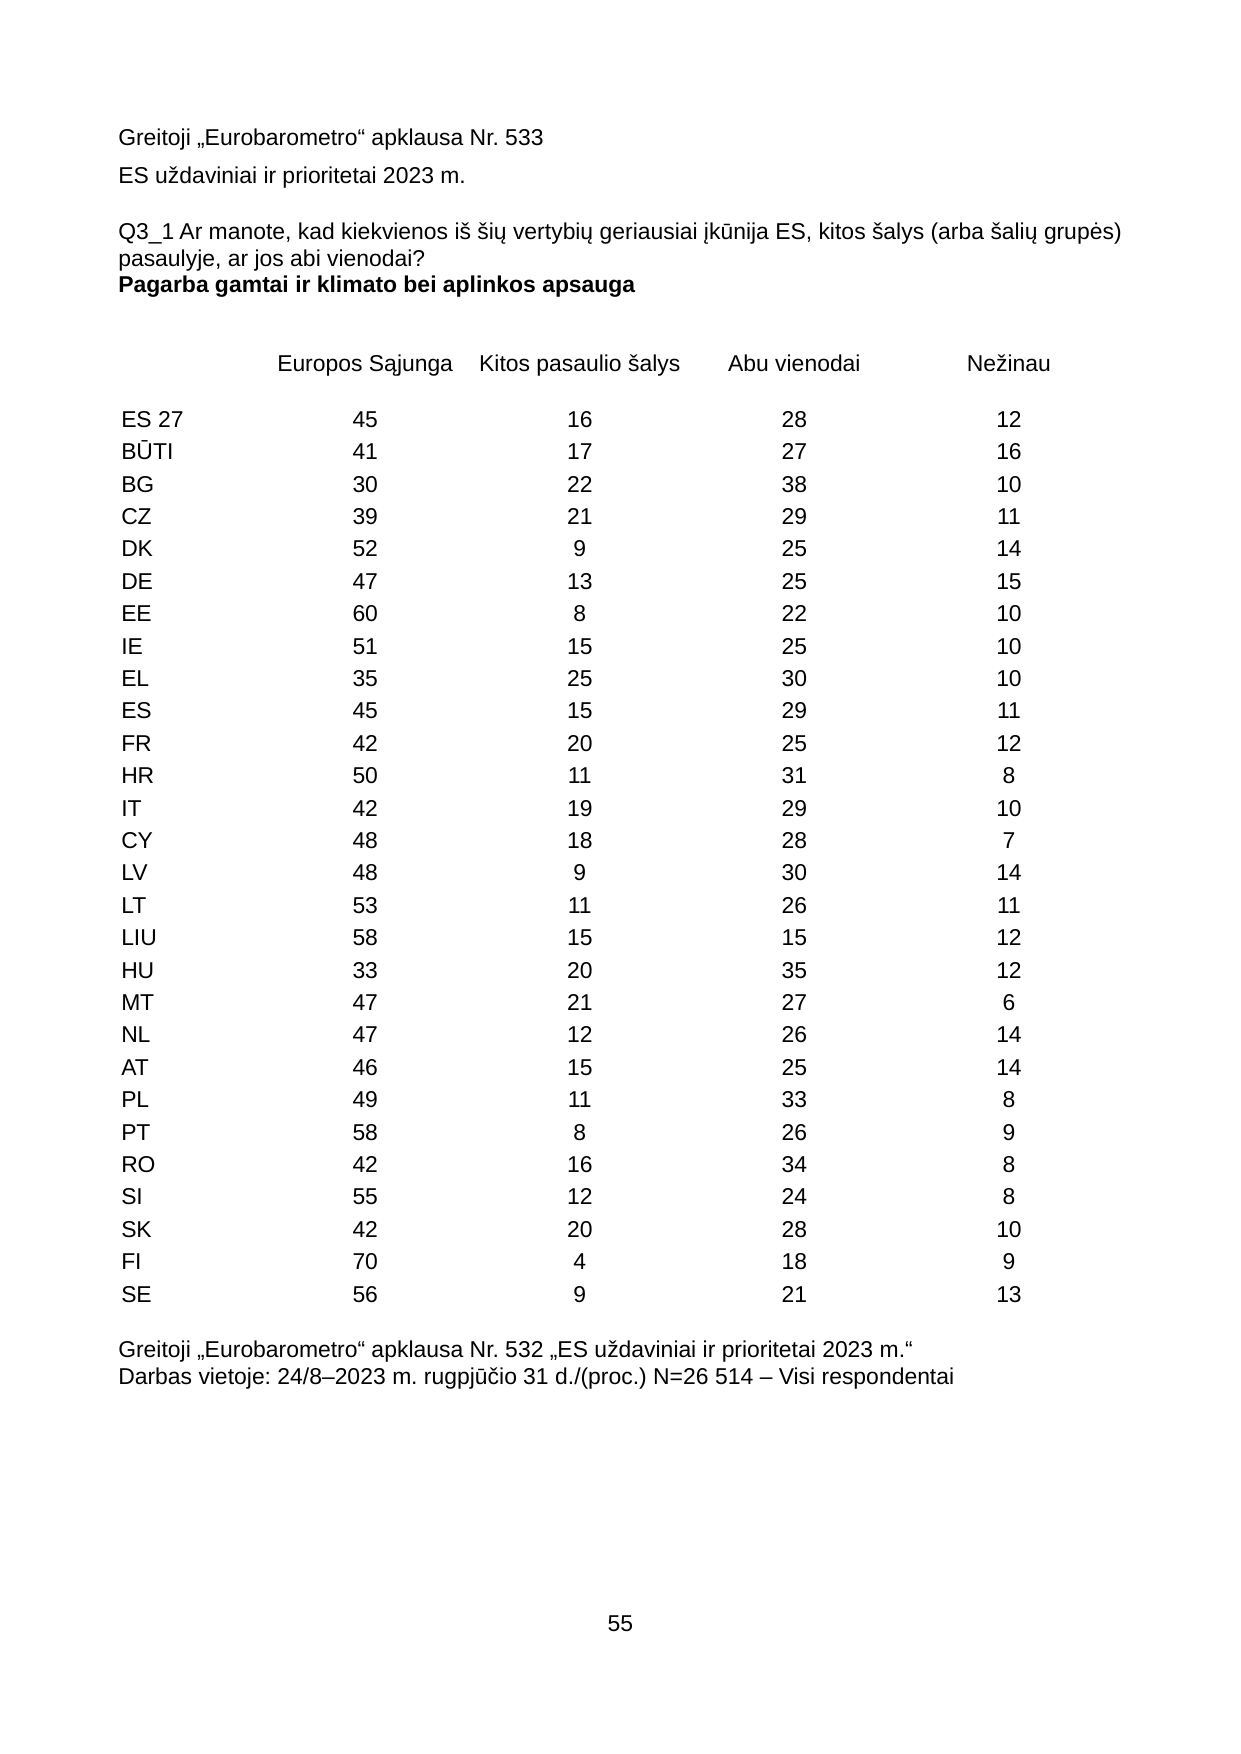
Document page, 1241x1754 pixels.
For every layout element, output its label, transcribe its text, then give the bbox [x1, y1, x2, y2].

table_cell 70 [258, 1245, 472, 1277]
table_cell 13 [901, 1278, 1116, 1310]
table_cell 10 [901, 468, 1116, 500]
table_cell LV [118, 856, 258, 889]
table_cell 48 [258, 824, 472, 856]
table_cell EL [118, 662, 258, 694]
table_cell 41 [258, 435, 472, 468]
table_cell 13 [472, 565, 687, 597]
table_cell 15 [901, 565, 1116, 597]
table_cell 11 [472, 889, 687, 921]
text Darbas vietoje: 24/8–2023 m. rugpjūčio 31 d./(proc.) N=26 514 – Visi respondentai [118, 1363, 1122, 1389]
table_cell 11 [472, 1083, 687, 1116]
table_cell LIU [118, 921, 258, 953]
table_cell 24 [687, 1180, 901, 1213]
table_cell 15 [472, 694, 687, 727]
table_cell 33 [258, 954, 472, 986]
table_cell SI [118, 1180, 258, 1213]
table_cell 14 [901, 856, 1116, 889]
table_cell 21 [472, 500, 687, 532]
table_cell 16 [901, 435, 1116, 468]
table_cell 15 [472, 1051, 687, 1083]
table_cell HR [118, 759, 258, 792]
table_cell AT [118, 1051, 258, 1083]
table_cell 12 [472, 1180, 687, 1213]
table_cell 8 [901, 1083, 1116, 1116]
table_cell 50 [258, 759, 472, 792]
table_cell 42 [258, 1148, 472, 1180]
table_cell 26 [687, 889, 901, 921]
table_cell CY [118, 824, 258, 856]
table_cell LT [118, 889, 258, 921]
table_cell 8 [472, 597, 687, 629]
table_cell 15 [472, 630, 687, 662]
table_cell 25 [687, 727, 901, 759]
table_header Nežinau [901, 324, 1116, 403]
table_cell 39 [258, 500, 472, 532]
table_cell 30 [687, 662, 901, 694]
table_cell 53 [258, 889, 472, 921]
table_cell NL [118, 1018, 258, 1051]
table_cell EE [118, 597, 258, 629]
table_cell 30 [687, 856, 901, 889]
table_cell 12 [901, 403, 1116, 435]
table_cell 11 [901, 694, 1116, 727]
table_cell 56 [258, 1278, 472, 1310]
table_cell 21 [472, 986, 687, 1018]
table_cell 52 [258, 533, 472, 565]
table_cell 25 [687, 630, 901, 662]
table_cell 22 [472, 468, 687, 500]
table_cell 9 [472, 856, 687, 889]
table_cell 47 [258, 565, 472, 597]
table_cell ES 27 [118, 403, 258, 435]
table_cell 15 [472, 921, 687, 953]
table_cell IT [118, 792, 258, 824]
table_cell 14 [901, 1051, 1116, 1083]
table_cell 9 [472, 1278, 687, 1310]
table_cell MT [118, 986, 258, 1018]
table_cell 31 [687, 759, 901, 792]
table_cell CZ [118, 500, 258, 532]
table_cell 12 [472, 1018, 687, 1051]
table_cell 42 [258, 727, 472, 759]
table_cell 25 [687, 533, 901, 565]
table_cell 58 [258, 921, 472, 953]
table_cell 34 [687, 1148, 901, 1180]
table_header [118, 324, 258, 403]
table_cell 15 [687, 921, 901, 953]
table_cell 27 [687, 435, 901, 468]
table_cell 45 [258, 403, 472, 435]
table_cell RO [118, 1148, 258, 1180]
table_cell 58 [258, 1116, 472, 1148]
text Greitoji „Eurobarometro“ apklausa Nr. 532 „ES uždaviniai ir prioritetai 2023 m.“ [118, 1336, 1122, 1363]
table_cell FR [118, 727, 258, 759]
table_cell 12 [901, 921, 1116, 953]
table_cell 25 [687, 565, 901, 597]
table_header Abu vienodai [687, 324, 901, 403]
table_cell IE [118, 630, 258, 662]
table_cell 55 [258, 1180, 472, 1213]
table_cell 47 [258, 1018, 472, 1051]
table_cell 28 [687, 824, 901, 856]
table_cell 11 [901, 889, 1116, 921]
table_cell SK [118, 1213, 258, 1245]
table_cell 60 [258, 597, 472, 629]
table_cell 42 [258, 1213, 472, 1245]
table_cell 20 [472, 1213, 687, 1245]
table_cell 21 [687, 1278, 901, 1310]
table_header Europos Sąjunga [258, 324, 472, 403]
table_cell BŪTI [118, 435, 258, 468]
table_cell 10 [901, 1213, 1116, 1245]
table_cell 45 [258, 694, 472, 727]
table_cell 29 [687, 694, 901, 727]
table_cell ES [118, 694, 258, 727]
table_cell 10 [901, 792, 1116, 824]
table_cell 25 [687, 1051, 901, 1083]
table_cell 51 [258, 630, 472, 662]
table_header Kitos pasaulio šalys [472, 324, 687, 403]
table_cell 16 [472, 403, 687, 435]
table_cell 35 [687, 954, 901, 986]
table_cell 10 [901, 597, 1116, 629]
table_cell 18 [687, 1245, 901, 1277]
table_cell 28 [687, 1213, 901, 1245]
table_cell 10 [901, 662, 1116, 694]
table_cell 20 [472, 954, 687, 986]
table_cell PL [118, 1083, 258, 1116]
text Q3_1 Ar manote, kad kiekvienos iš šių vertybių geriausiai įkūnija ES, kitos šalys (arba šalių grupės) pasaulyje, ar jos abi vienodai? [118, 218, 1122, 271]
table_cell 8 [901, 759, 1116, 792]
table_cell 12 [901, 954, 1116, 986]
table_cell 12 [901, 727, 1116, 759]
table_cell HU [118, 954, 258, 986]
table_cell 47 [258, 986, 472, 1018]
table_cell 16 [472, 1148, 687, 1180]
table_cell 20 [472, 727, 687, 759]
table_cell 38 [687, 468, 901, 500]
table_cell SE [118, 1278, 258, 1310]
table_cell PT [118, 1116, 258, 1148]
text Pagarba gamtai ir klimato bei aplinkos apsauga [118, 271, 1122, 297]
table_cell FI [118, 1245, 258, 1277]
table_cell 25 [472, 662, 687, 694]
table_cell 9 [901, 1245, 1116, 1277]
table_cell 7 [901, 824, 1116, 856]
table_cell 26 [687, 1116, 901, 1148]
table_cell BG [118, 468, 258, 500]
table_cell 8 [901, 1148, 1116, 1180]
table_cell 22 [687, 597, 901, 629]
table_cell 11 [472, 759, 687, 792]
table_cell 30 [258, 468, 472, 500]
table_cell DK [118, 533, 258, 565]
table_cell 9 [901, 1116, 1116, 1148]
table_cell 48 [258, 856, 472, 889]
table_cell 42 [258, 792, 472, 824]
table_cell 18 [472, 824, 687, 856]
table_cell 28 [687, 403, 901, 435]
table_cell 17 [472, 435, 687, 468]
table_cell 9 [472, 533, 687, 565]
table_cell 27 [687, 986, 901, 1018]
table_cell 8 [472, 1116, 687, 1148]
table_cell 19 [472, 792, 687, 824]
table_cell 14 [901, 533, 1116, 565]
table_cell 35 [258, 662, 472, 694]
table_cell 26 [687, 1018, 901, 1051]
table_cell 8 [901, 1180, 1116, 1213]
table_cell 29 [687, 792, 901, 824]
table_cell 29 [687, 500, 901, 532]
table_cell 6 [901, 986, 1116, 1018]
table_cell DE [118, 565, 258, 597]
table_cell 49 [258, 1083, 472, 1116]
table_cell 33 [687, 1083, 901, 1116]
table_cell 4 [472, 1245, 687, 1277]
table_cell 46 [258, 1051, 472, 1083]
table_cell 11 [901, 500, 1116, 532]
table_cell 10 [901, 630, 1116, 662]
table_cell 14 [901, 1018, 1116, 1051]
